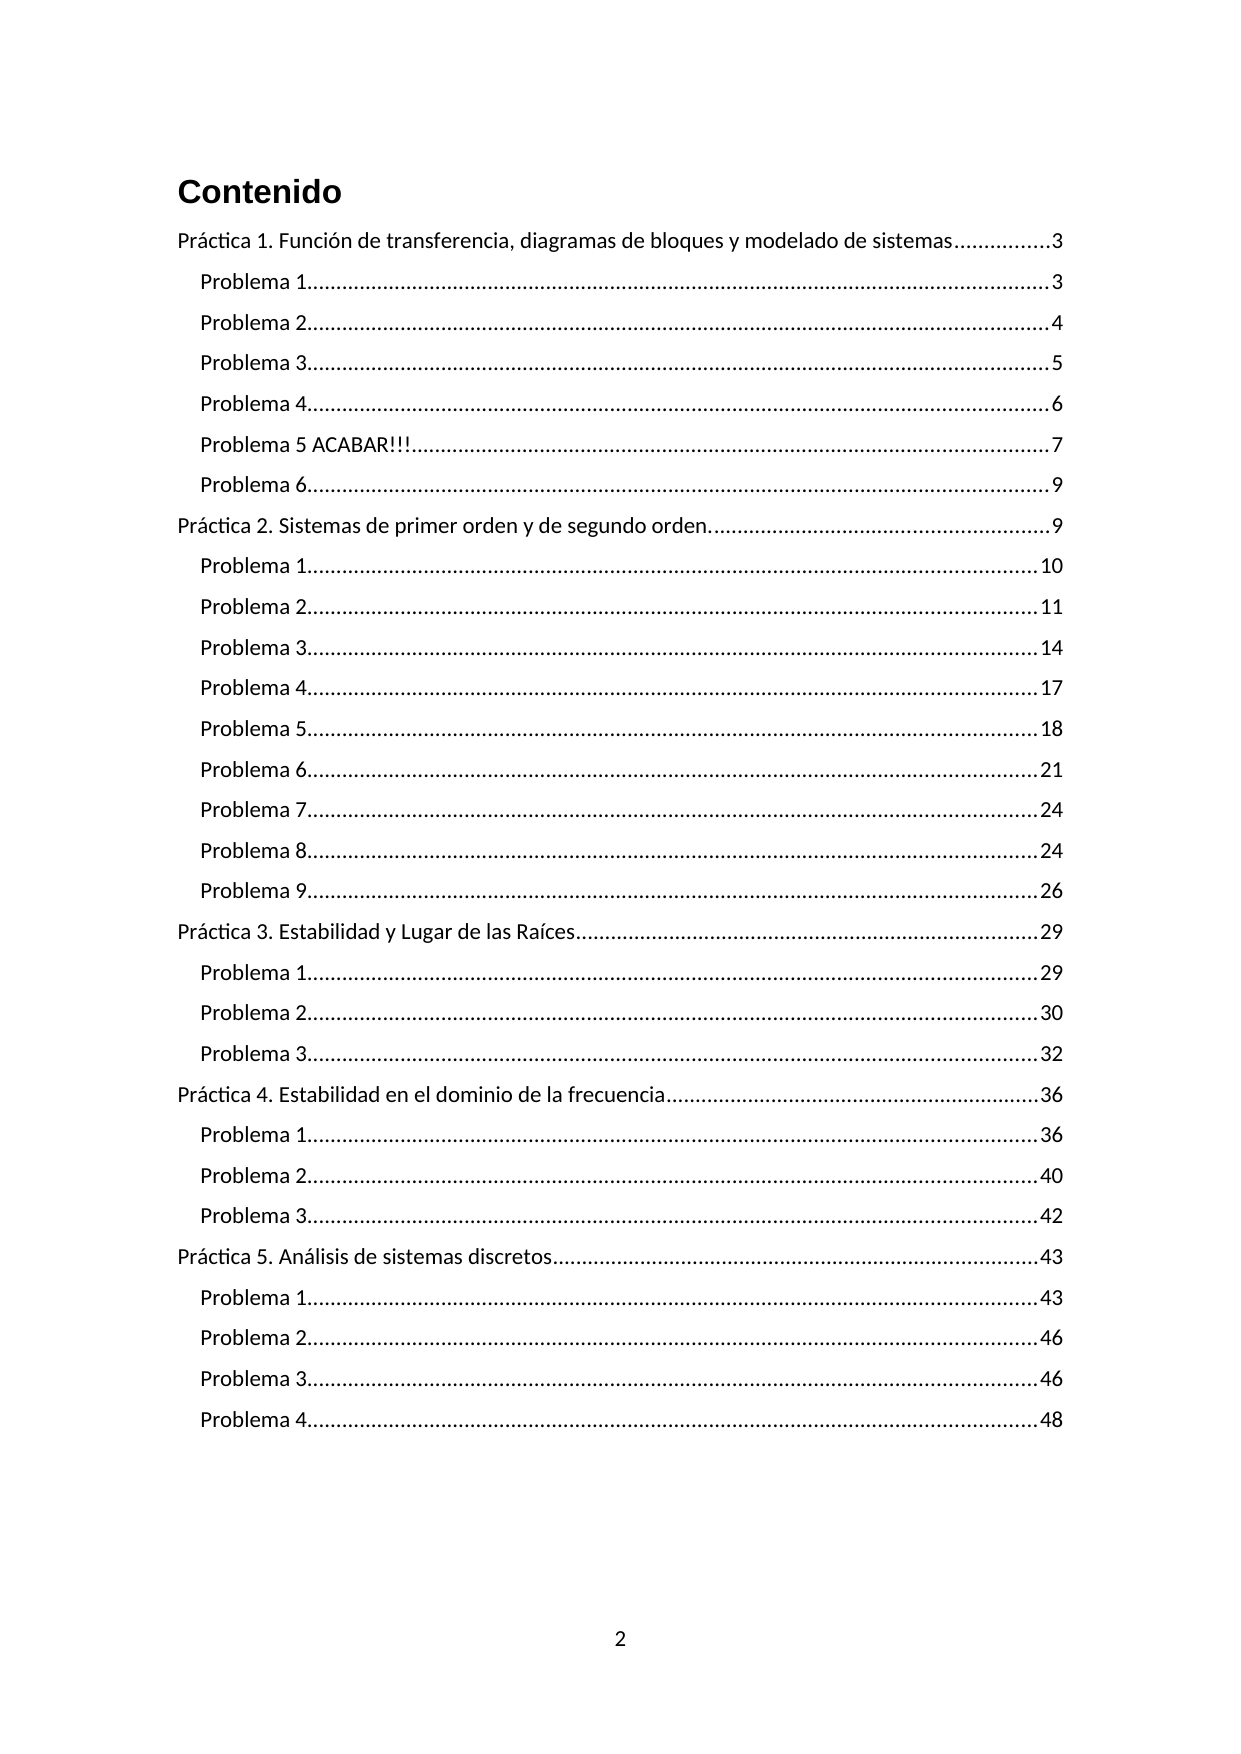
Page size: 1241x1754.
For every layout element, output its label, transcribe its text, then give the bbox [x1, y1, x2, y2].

text Práctica 5. Análisis de sistemas discretos 43 [177, 1242, 1063, 1270]
text Práctica 4. Estabilidad en el dominio de la frecuencia 36 [177, 1080, 1063, 1108]
text Práctica 2. Sistemas de primer orden y de segundo orden. 9 [177, 511, 1063, 539]
text Problema 2 11 [200, 592, 1063, 620]
text Problema 1 36 [200, 1120, 1063, 1148]
text Problema 6 9 [200, 470, 1063, 498]
subtitle Contenido [177, 173, 1063, 211]
text Problema 3 32 [200, 1039, 1063, 1067]
text Problema 7 24 [200, 795, 1063, 823]
text Problema 2 30 [200, 998, 1063, 1026]
text Problema 1 43 [200, 1283, 1063, 1311]
text Problema 1 29 [200, 958, 1063, 986]
text Problema 9 26 [200, 877, 1063, 904]
text Práctica 3. Estabilidad y Lugar de las Raíces 29 [177, 917, 1063, 945]
text Problema 6 21 [200, 755, 1063, 783]
text Problema 4 48 [200, 1405, 1063, 1433]
text Problema 3 42 [200, 1202, 1063, 1229]
text Problema 5 ACABAR!!! 7 [200, 430, 1063, 458]
text Problema 2 40 [200, 1161, 1063, 1189]
text Problema 3 5 [200, 348, 1063, 376]
text Problema 2 4 [200, 308, 1063, 336]
text Problema 3 14 [200, 633, 1063, 661]
text Problema 4 17 [200, 673, 1063, 701]
text Práctica 1. Función de transferencia, diagramas de bloques y modelado de sistemas 3 [177, 227, 1063, 254]
text Problema 8 24 [200, 836, 1063, 864]
text Problema 1 3 [200, 267, 1063, 295]
text Problema 5 18 [200, 714, 1063, 742]
text Problema 4 6 [200, 389, 1063, 417]
text Problema 3 46 [200, 1364, 1063, 1392]
text Problema 1 10 [200, 552, 1063, 579]
text Problema 2 46 [200, 1323, 1063, 1351]
